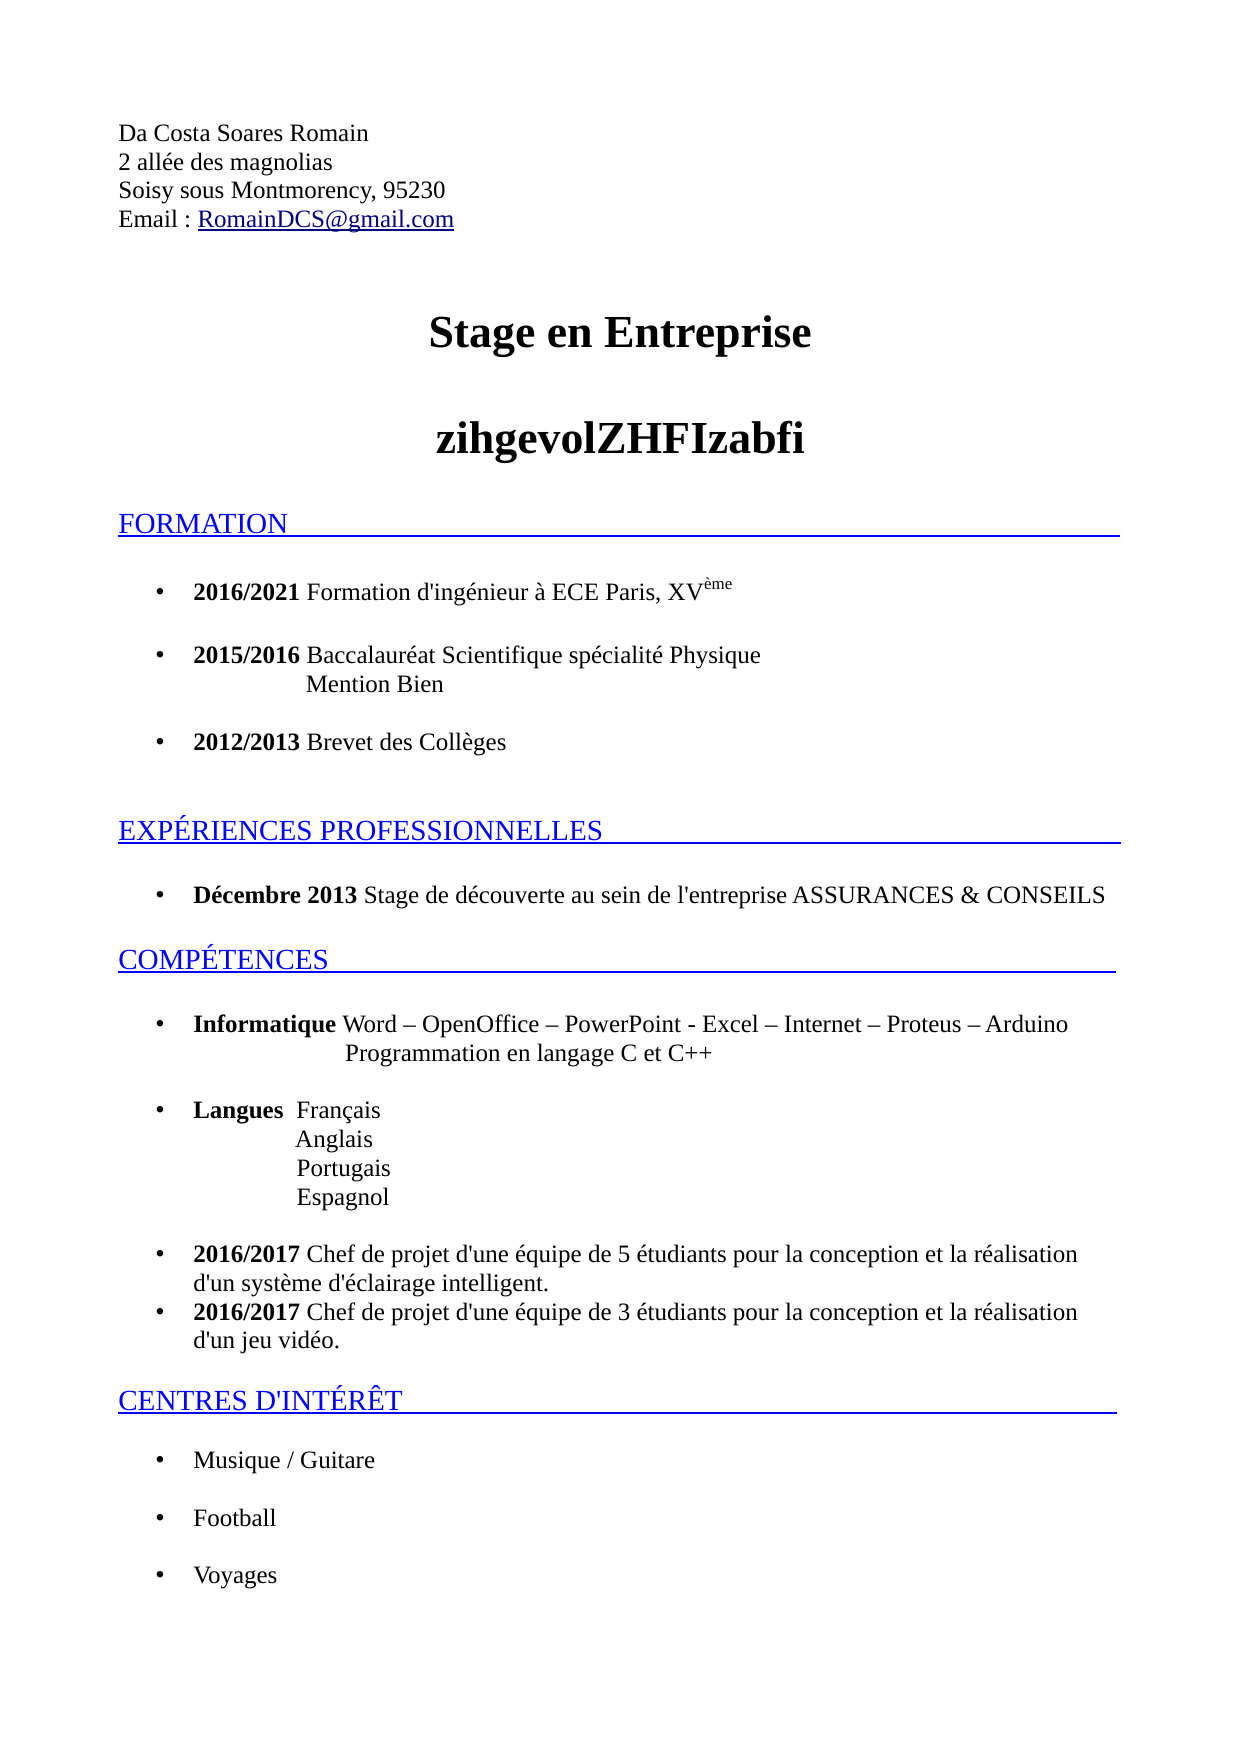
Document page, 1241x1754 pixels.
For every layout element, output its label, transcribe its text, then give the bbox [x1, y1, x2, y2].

list Langues Français [156, 1096, 1122, 1124]
list 2016/2017 Chef de projet d'une équipe de 3 étudiants pour la conception et la réalisation d'un jeu vidéo. [156, 1297, 1122, 1354]
text COMPÉTENCES [118, 942, 1122, 976]
text FORMATION [118, 506, 1122, 540]
text zihgevolZHFIzabfi [118, 410, 1122, 463]
list 2016/2017 Chef de projet d'une équipe de 5 étudiants pour la conception et la réalisation d'un système d'éclairage intelligent. [156, 1239, 1122, 1297]
text CENTRES D'INTÉRÊT [118, 1383, 1122, 1417]
list 2015/2016 Baccalauréat Scientifique spécialité Physique [156, 640, 1122, 669]
list Voyages [156, 1560, 1122, 1589]
list 2012/2013 Brevet des Collèges [156, 727, 1122, 755]
list Mention Bien [268, 669, 1122, 698]
list Musique / Guitare [156, 1445, 1122, 1474]
text 2 allée des magnolias [118, 147, 1122, 176]
list Football [156, 1503, 1122, 1532]
text Espagnol [118, 1182, 1122, 1211]
text Programmation en langage C et C++ [118, 1038, 1122, 1067]
text Email : RomainDCS@gmail.com [118, 204, 1122, 233]
text Soisy sous Montmorency, 95230 [118, 176, 1122, 204]
text EXPÉRIENCES PROFESSIONNELLES [118, 813, 1122, 846]
text Stage en Entreprise [118, 305, 1122, 358]
list 2016/2021 Formation d'ingénieur à ECE Paris, XVème [156, 573, 1122, 607]
text Anglais [118, 1124, 1122, 1153]
text Portugais [118, 1153, 1122, 1182]
list Informatique Word – OpenOffice – PowerPoint - Excel – Internet – Proteus – Arduino [156, 1009, 1122, 1038]
list Décembre 2013 Stage de découverte au sein de l'entreprise ASSURANCES & CONSEILS [156, 880, 1122, 909]
text Da Costa Soares Romain [118, 118, 1122, 147]
